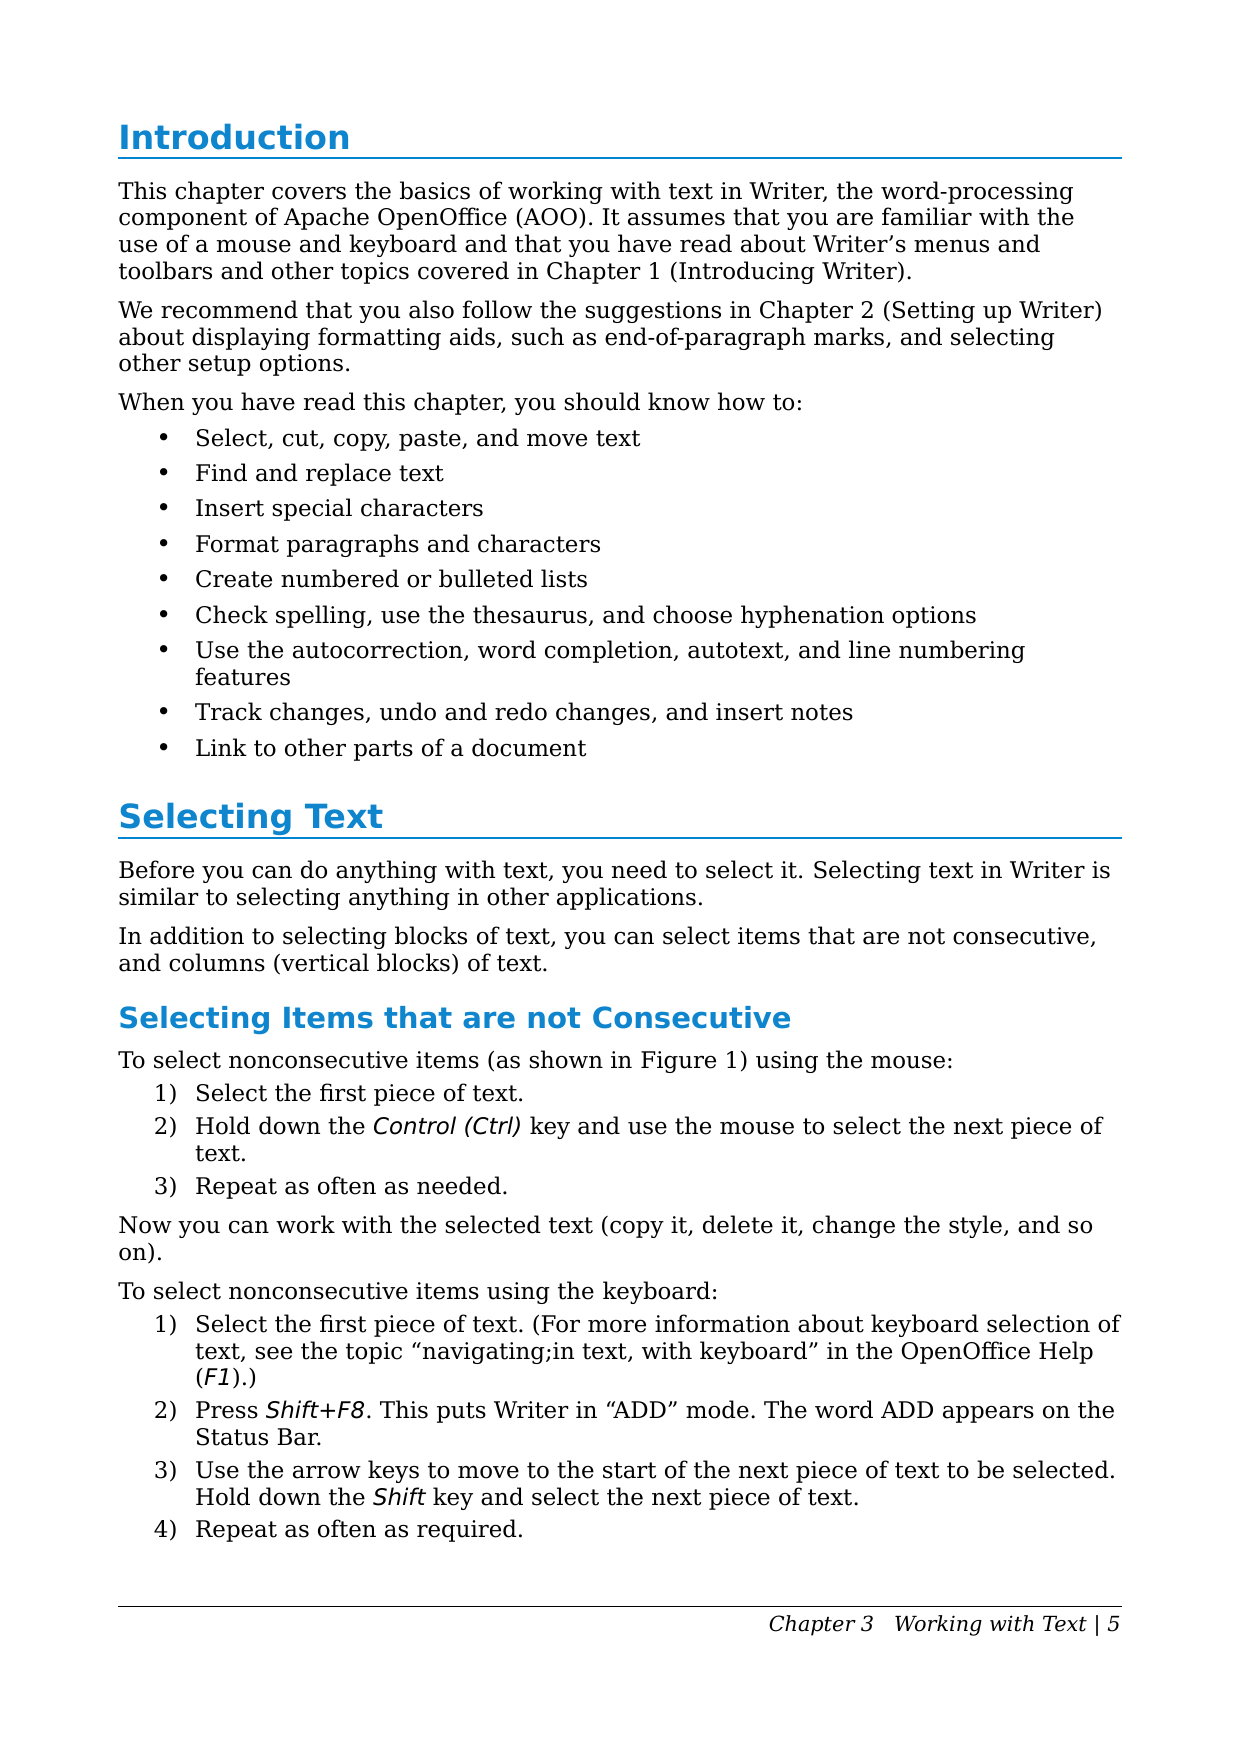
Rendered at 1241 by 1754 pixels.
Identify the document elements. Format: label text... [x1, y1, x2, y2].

text In addition to selecting blocks of text, you can select items that are not consecutive, and columns (vertical blocks) of text. [118, 923, 1122, 977]
text We recommend that you also follow the suggestions in Chapter 2 (Setting up Writer) about displaying formatting aids, such as end-of-paragraph marks, and selecting other setup options. [118, 297, 1122, 377]
subtitle Selecting Text [118, 798, 1122, 837]
list Use the autocorrection, word completion, autotext, and line numbering features [156, 635, 1122, 691]
list Hold down the Control (Ctrl) key and use the mouse to select the next piece of text. [177, 1113, 1122, 1167]
text Before you can do anything with text, you need to select it. Selecting text in Writer is similar to selecting anything in other applications. [118, 858, 1122, 911]
text Now you can work with the selected text (copy it, delete it, change the style, and so on). [118, 1212, 1122, 1266]
list To select nonconsecutive items using the keyboard: [118, 1278, 1122, 1305]
list To select nonconsecutive items (as shown in Figure 1) using the mouse: [118, 1047, 1122, 1074]
text This chapter covers the basics of working with text in Writer, the word-processing component of Apache OpenOffice (AOO). It assumes that you are familiar with the use of a mouse and keyboard and that you have read about Writer’s menus and toolbars and other topics covered in Chapter 1 (Introducing Writer). [118, 178, 1122, 284]
list Select the first piece of text. [177, 1081, 1122, 1107]
list Format paragraphs and characters [156, 529, 1122, 558]
list Select, cut, copy, paste, and move text [156, 423, 1122, 452]
subtitle Introduction [118, 118, 1122, 157]
list When you have read this chapter, you should know how to: [118, 389, 1122, 416]
list Use the arrow keys to move to the start of the next piece of text to be selected. Hold down the Shift key and select the next piece of text. [177, 1457, 1122, 1510]
list Repeat as often as required. [177, 1517, 1122, 1543]
list Track changes, undo and redo changes, and insert notes [156, 697, 1122, 726]
subtitle Selecting Items that are not Consecutive [118, 1001, 1122, 1035]
list Find and replace text [156, 458, 1122, 487]
list Insert special characters [156, 493, 1122, 523]
list Repeat as often as needed. [177, 1173, 1122, 1200]
list Check spelling, use the thesaurus, and choose hyphenation options [156, 600, 1122, 629]
list Link to other parts of a document [156, 733, 1122, 762]
list Press Shift+F8. This puts Writer in “ADD” mode. The word ADD appears on the Status Bar. [177, 1397, 1122, 1451]
list Create numbered or bulleted lists [156, 564, 1122, 593]
list Select the first piece of text. (For more information about keyboard selection of text, see the topic “navigating;in text, with keyboard” in the OpenOffice Help (F1).) [177, 1311, 1122, 1391]
